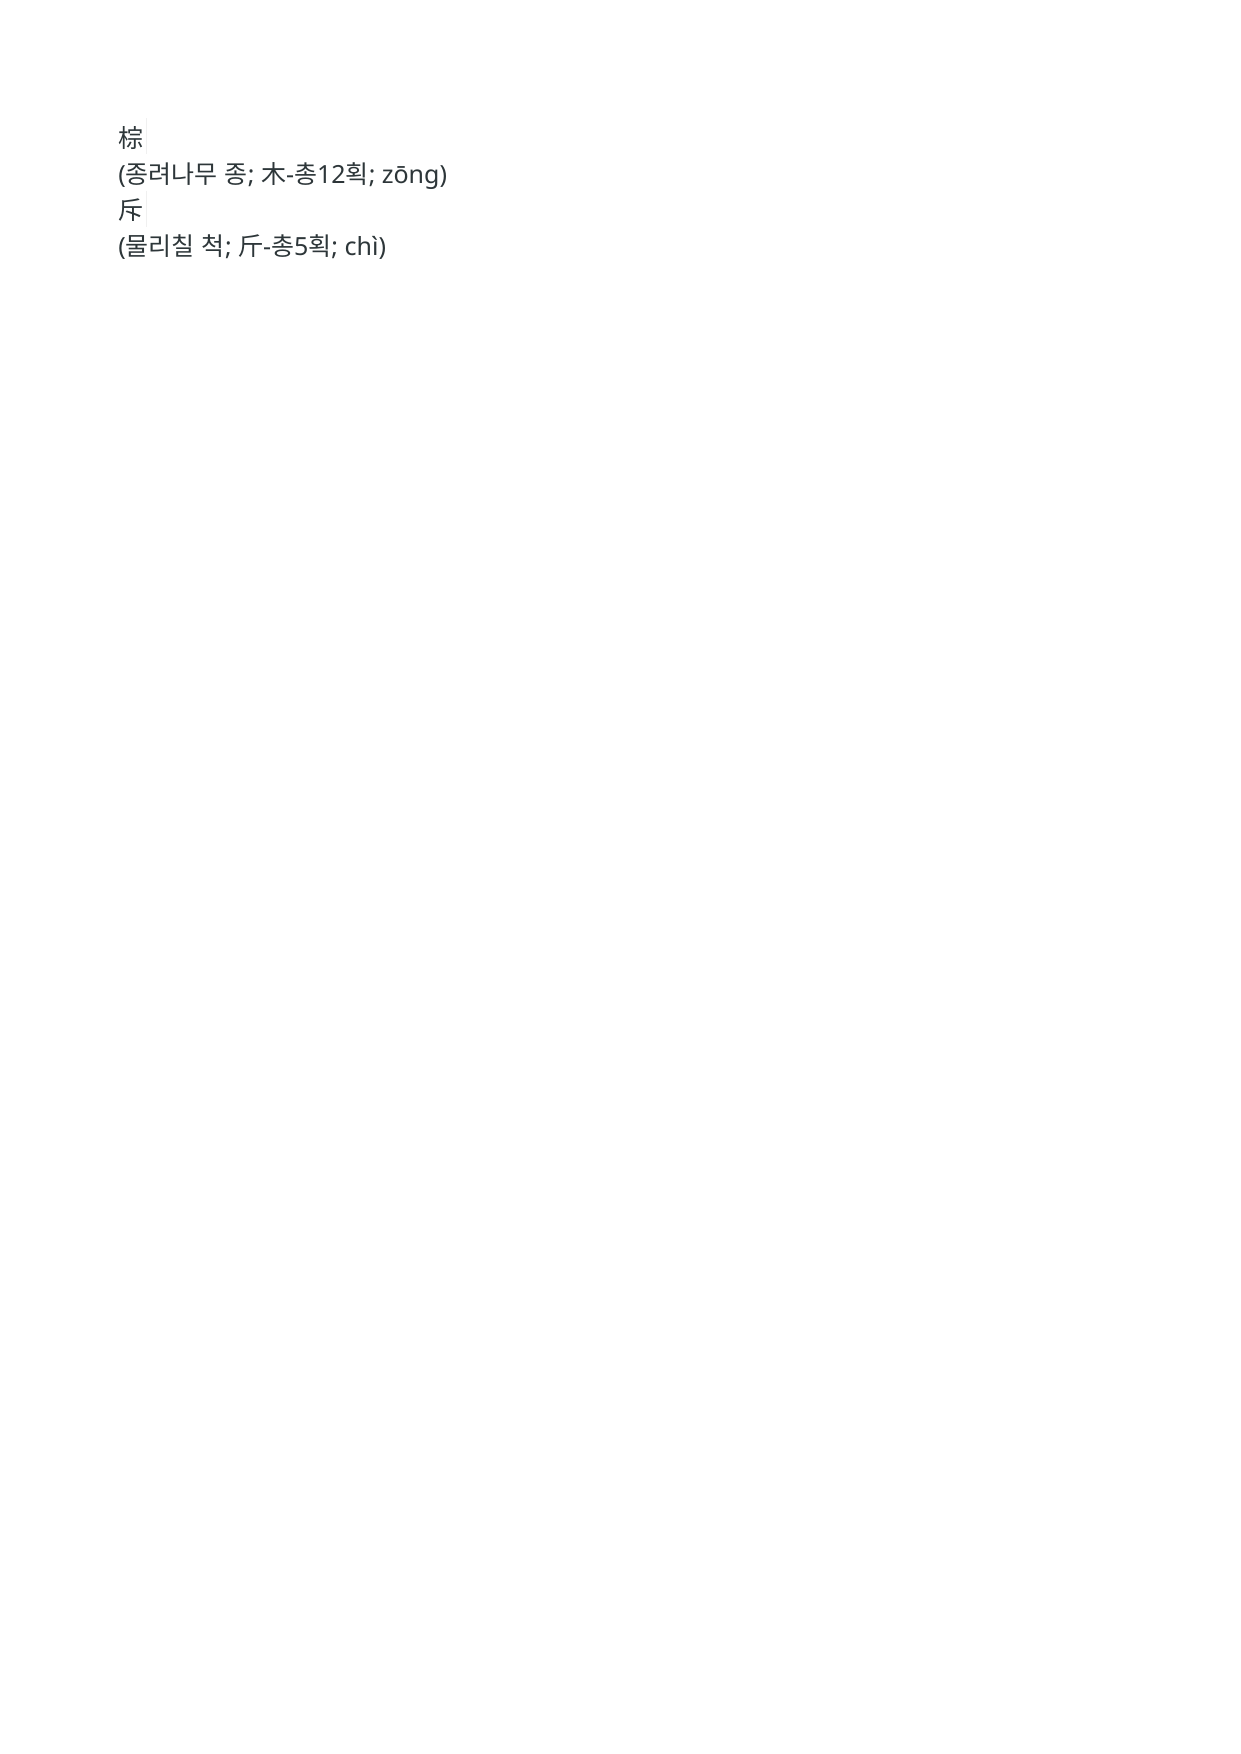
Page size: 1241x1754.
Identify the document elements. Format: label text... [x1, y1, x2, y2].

text 斥 [118, 191, 146, 227]
text (물리칠 척; ⽄-총5획; chì) [118, 227, 1122, 263]
text 棕 [118, 118, 146, 154]
text (종려나무 종; ⽊-총12획; zōng) [118, 154, 1122, 191]
text [147, 191, 1122, 227]
text [147, 118, 1122, 154]
